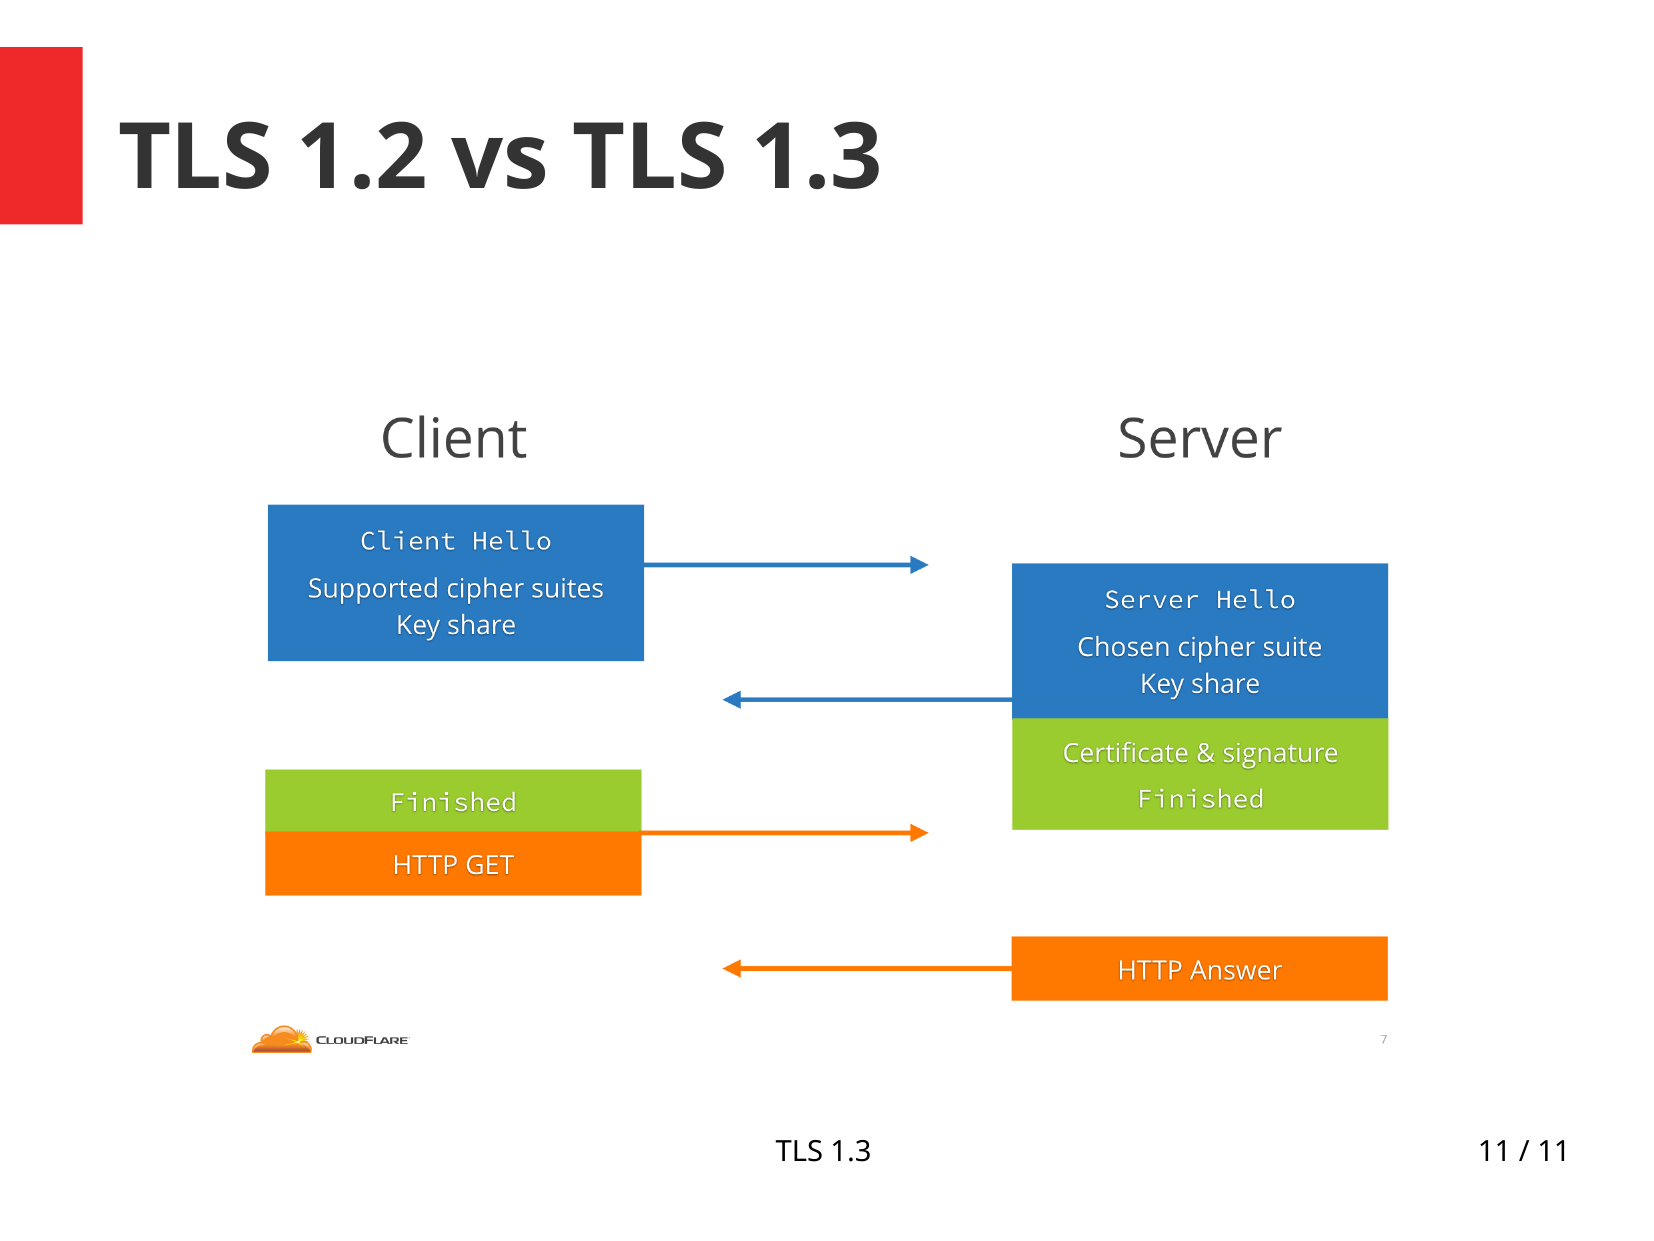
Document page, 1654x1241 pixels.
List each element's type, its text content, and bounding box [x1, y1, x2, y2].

picture [187, 354, 1467, 1074]
title TLS 1.2 vs TLS 1.3 [118, 49, 1571, 257]
